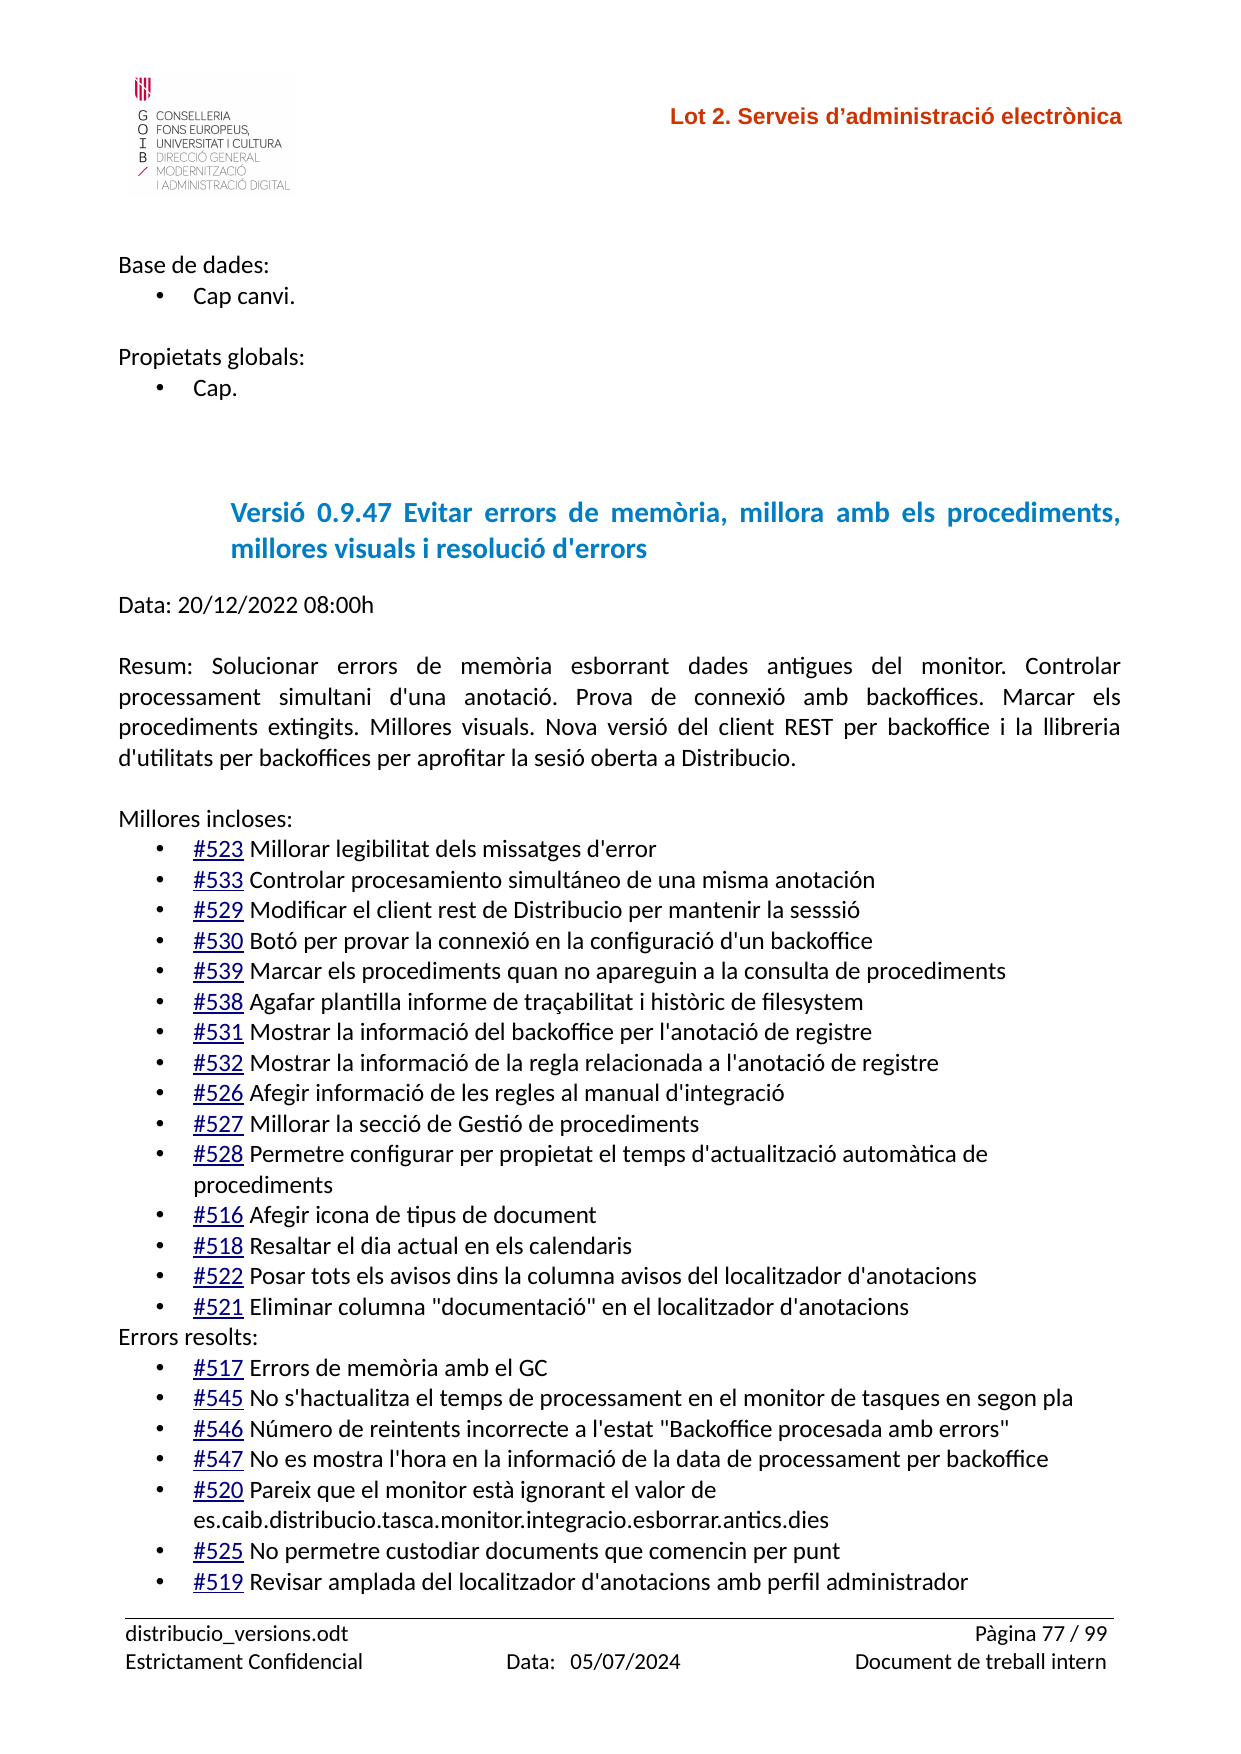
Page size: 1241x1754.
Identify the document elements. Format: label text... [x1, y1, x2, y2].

list #528 Permetre configurar per propietat el temps d'actualització automàtica de procediments [156, 1138, 1122, 1199]
list #533 Controlar procesamiento simultáneo de una misma anotación [156, 864, 1122, 894]
list #523 Millorar legibilitat dels missatges d'error [156, 833, 1122, 864]
list #522 Posar tots els avisos dins la columna avisos del localitzador d'anotacions [156, 1261, 1122, 1291]
list #529 Modificar el client rest de Distribucio per mantenir la sesssió [156, 894, 1122, 925]
subtitle Versió 0.9.47 Evitar errors de memòria, millora amb els procediments, millores visuals i resolució d'errors [153, 494, 1122, 565]
list #546 Número de reintents incorrecte a l'estat "Backoffice procesada amb errors" [156, 1413, 1122, 1444]
list #526 Afegir informació de les regles al manual d'integració [156, 1077, 1122, 1108]
picture [126, 70, 299, 197]
text Propietats globals: [118, 341, 1122, 372]
list #547 No es mostra l'hora en la informació de la data de processament per backoffice [156, 1444, 1122, 1474]
list Cap. [156, 372, 1122, 402]
text Millores incloses: [118, 803, 1122, 833]
list #530 Botó per provar la connexió en la configuració d'un backoffice [156, 925, 1122, 955]
list #525 No permetre custodiar documents que comencin per punt [156, 1535, 1122, 1566]
text Resum: Solucionar errors de memòria esborrant dades antigues del monitor. Controlar processament simultani d'una anotació. Prova de connexió amb backoffices. Marcar els procediments extingits. Millores visuals. Nova versió del client REST per backoffice i la llibreria d'utilitats per backoffices per aprofitar la sesió oberta a Distribucio. [118, 650, 1122, 772]
list #538 Agafar plantilla informe de traçabilitat i històric de filesystem [156, 986, 1122, 1016]
text Base de dades: [118, 250, 1122, 280]
list #539 Marcar els procediments quan no apareguin a la consulta de procediments [156, 955, 1122, 986]
list #518 Resaltar el dia actual en els calendaris [156, 1230, 1122, 1261]
text Data: 20/12/2022 08:00h [118, 589, 1122, 619]
list #516 Afegir icona de tipus de document [156, 1199, 1122, 1230]
text Errors resolts: [118, 1322, 1122, 1352]
list #519 Revisar amplada del localitzador d'anotacions amb perfil administrador [156, 1566, 1122, 1596]
list #532 Mostrar la informació de la regla relacionada a l'anotació de registre [156, 1047, 1122, 1077]
list #527 Millorar la secció de Gestió de procediments [156, 1108, 1122, 1138]
list #521 Eliminar columna "documentació" en el localitzador d'anotacions [156, 1291, 1122, 1322]
list Cap canvi. [156, 280, 1122, 311]
list #520 Pareix que el monitor està ignorant el valor de es.caib.distribucio.tasca.monitor.integracio.esborrar.antics.dies [156, 1474, 1122, 1535]
list #531 Mostrar la informació del backoffice per l'anotació de registre [156, 1016, 1122, 1047]
list #517 Errors de memòria amb el GC [156, 1352, 1122, 1383]
list #545 No s'hactualitza el temps de processament en el monitor de tasques en segon pla [156, 1383, 1122, 1413]
